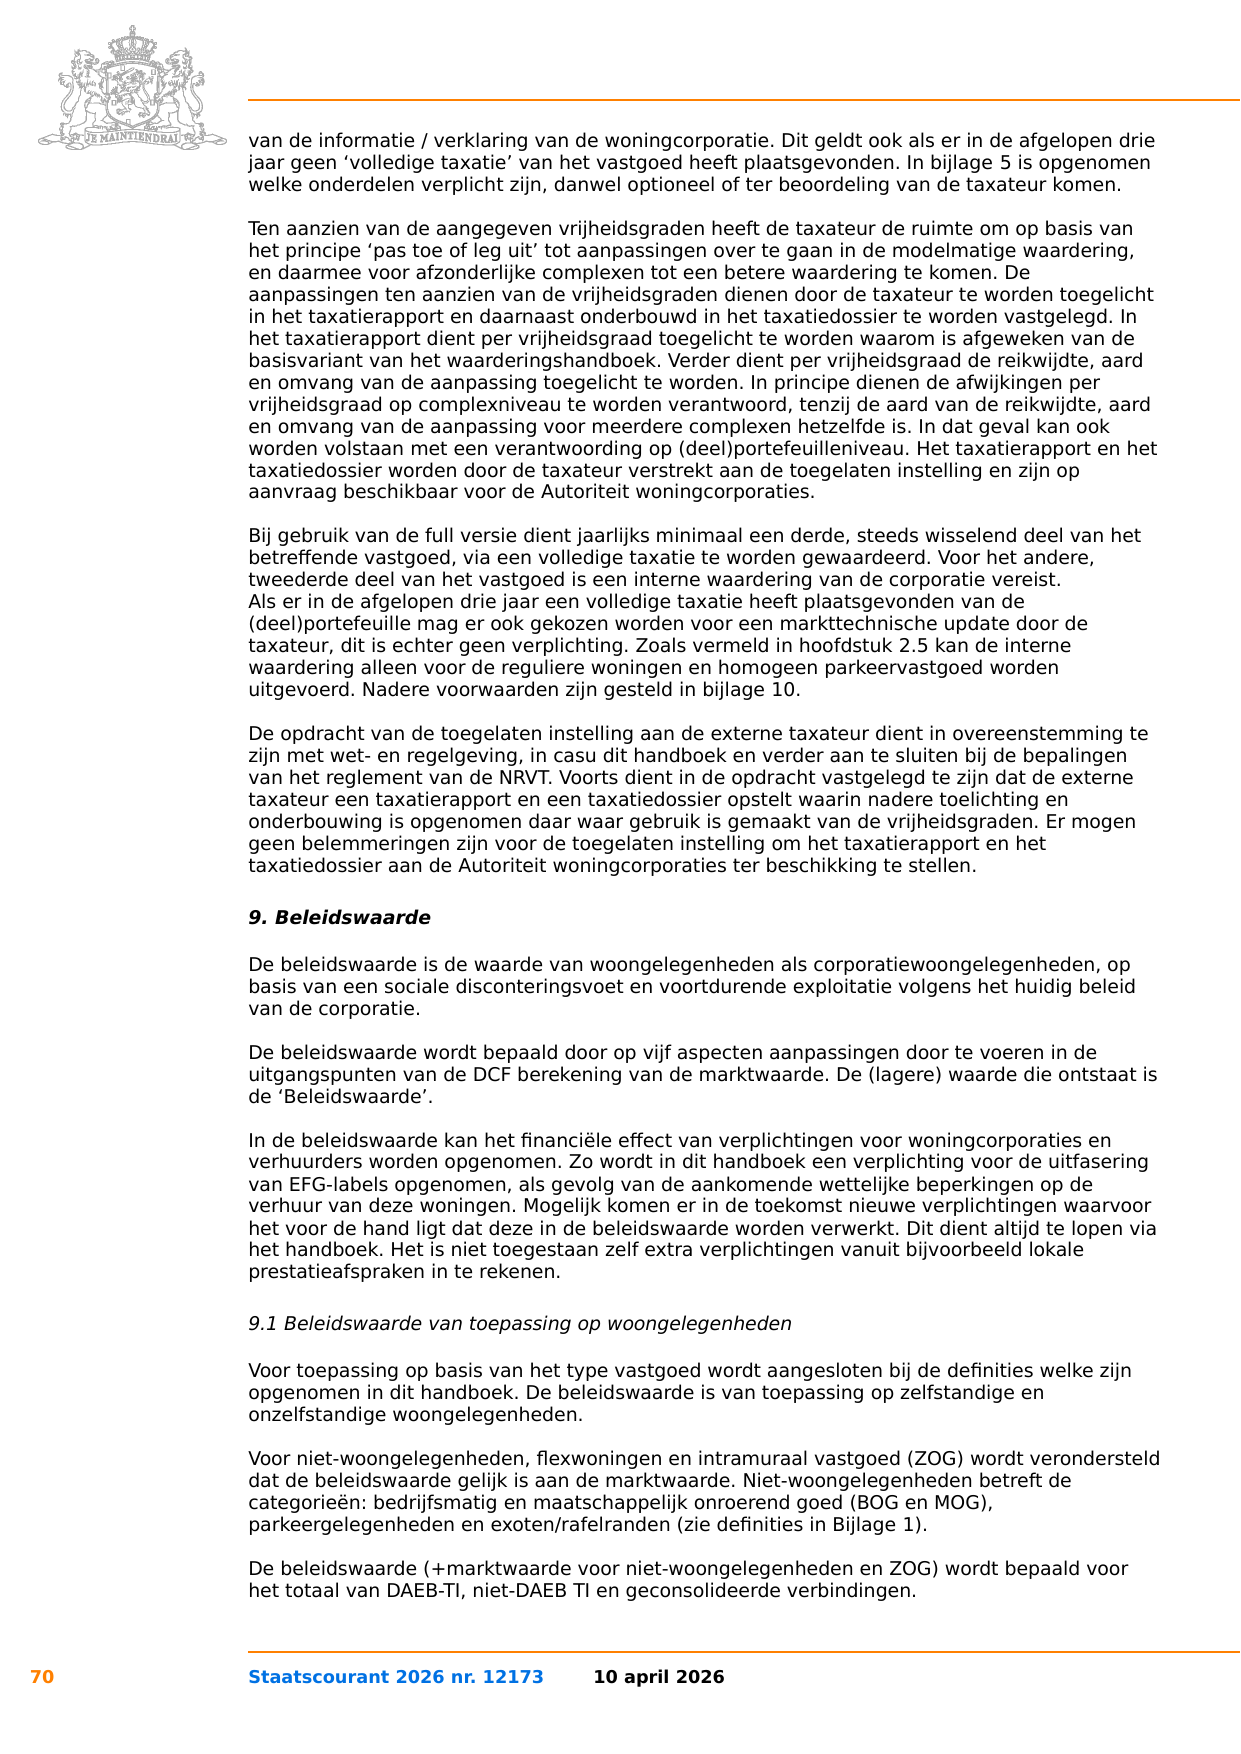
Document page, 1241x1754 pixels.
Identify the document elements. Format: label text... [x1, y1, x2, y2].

text De beleidswaarde wordt bepaald door op vijf aspecten aanpassingen door te voeren in de uitgangspunten van de DCF berekening van de marktwaarde. De (lagere) waarde die ontstaat is de ‘Beleidswaarde’. [248, 1042, 1163, 1108]
text De beleidswaarde (+marktwaarde voor niet-woongelegenheden en ZOG) wordt bepaald voor het totaal van DAEB-TI, niet-DAEB TI en geconsolideerde verbindingen. [248, 1558, 1163, 1602]
text Voor toepassing op basis van het type vastgoed wordt aangesloten bij de definities welke zijn opgenomen in dit handboek. De beleidswaarde is van toepassing op zelfstandige en onzelfstandige woongelegenheden. [248, 1360, 1163, 1426]
picture [38, 25, 227, 150]
text Ten aanzien van de aangegeven vrijheidsgraden heeft de taxateur de ruimte om op basis van het principe ‘pas toe of leg uit’ tot aanpassingen over te gaan in de modelmatige waardering, en daarmee voor afzonderlijke complexen tot een betere waardering te komen. De aanpassingen ten aanzien van de vrijheidsgraden dienen door de taxateur te worden toegelicht in het taxatierapport en daarnaast onderbouwd in het taxatiedossier te worden vastgelegd. In het taxatierapport dient per vrijheidsgraad toegelicht te worden waarom is afgeweken van de basisvariant van het waarderingshandboek. Verder dient per vrijheidsgraad de reikwijdte, aard en omvang van de aanpassing toegelicht te worden. In principe dienen de afwijkingen per vrijheidsgraad op complexniveau te worden verantwoord, tenzij de aard van de reikwijdte, aard en omvang van de aanpassing voor meerdere complexen hetzelfde is. In dat geval kan ook worden volstaan met een verantwoording op (deel)portefeuilleniveau. Het taxatierapport en het taxatiedossier worden door de taxateur verstrekt aan de toegelaten instelling en zijn op aanvraag beschikbaar voor de Autoriteit woningcorporaties. [248, 218, 1163, 503]
subtitle 9.1 Beleidswaarde van toepassing op woongelegenheden [248, 1313, 1163, 1335]
text van de informatie / verklaring van de woningcorporatie. Dit geldt ook als er in de afgelopen drie jaar geen ‘volledige taxatie’ van het vastgoed heeft plaatsgevonden. In bijlage 5 is opgenomen welke onderdelen verplicht zijn, danwel optioneel of ter beoordeling van de taxateur komen. [248, 130, 1163, 196]
text In de beleidswaarde kan het financiële effect van verplichtingen voor woningcorporaties en verhuurders worden opgenomen. Zo wordt in dit handboek een verplichting voor de uitfasering van EFG-labels opgenomen, als gevolg van de aankomende wettelijke beperkingen op de verhuur van deze woningen. Mogelijk komen er in de toekomst nieuwe verplichtingen waarvoor het voor de hand ligt dat deze in de beleidswaarde worden verwerkt. Dit dient altijd te lopen via het handboek. Het is niet toegestaan zelf extra verplichtingen vanuit bijvoorbeeld lokale prestatieafspraken in te rekenen. [248, 1129, 1163, 1283]
text De beleidswaarde is de waarde van woongelegenheden als corporatiewoongelegenheden, op basis van een sociale disconteringsvoet en voortdurende exploitatie volgens het huidig beleid van de corporatie. [248, 954, 1163, 1020]
text Bij gebruik van de full versie dient jaarlijks minimaal een derde, steeds wisselend deel van het betreffende vastgoed, via een volledige taxatie te worden gewaardeerd. Voor het andere, tweederde deel van het vastgoed is een interne waardering van de corporatie vereist. [248, 525, 1163, 591]
text Als er in de afgelopen drie jaar een volledige taxatie heeft plaatsgevonden van de (deel)portefeuille mag er ook gekozen worden voor een markttechnische update door de taxateur, dit is echter geen verplichting. Zoals vermeld in hoofdstuk 2.5 kan de interne waardering alleen voor de reguliere woningen en homogeen parkeervastgoed worden uitgevoerd. Nadere voorwaarden zijn gesteld in bijlage 10. [248, 591, 1163, 701]
text De opdracht van de toegelaten instelling aan de externe taxateur dient in overeenstemming te zijn met wet- en regelgeving, in casu dit handboek en verder aan te sluiten bij de bepalingen van het reglement van de NRVT. Voorts dient in de opdracht vastgelegd te zijn dat de externe taxateur een taxatierapport en een taxatiedossier opstelt waarin nadere toelichting en onderbouwing is opgenomen daar waar gebruik is gemaakt van de vrijheidsgraden. Er mogen geen belemmeringen zijn voor de toegelaten instelling om het taxatierapport en het taxatiedossier aan de Autoriteit woningcorporaties ter beschikking te stellen. [248, 723, 1163, 877]
text Voor niet-woongelegenheden, flexwoningen en intramuraal vastgoed (ZOG) wordt verondersteld dat de beleidswaarde gelijk is aan de marktwaarde. Niet-woongelegenheden betreft de categorieën: bedrijfsmatig en maatschappelijk onroerend goed (BOG en MOG), parkeergelegenheden en exoten/rafelranden (zie definities in Bijlage 1). [248, 1448, 1163, 1536]
subtitle 9. Beleidswaarde [248, 907, 1163, 929]
